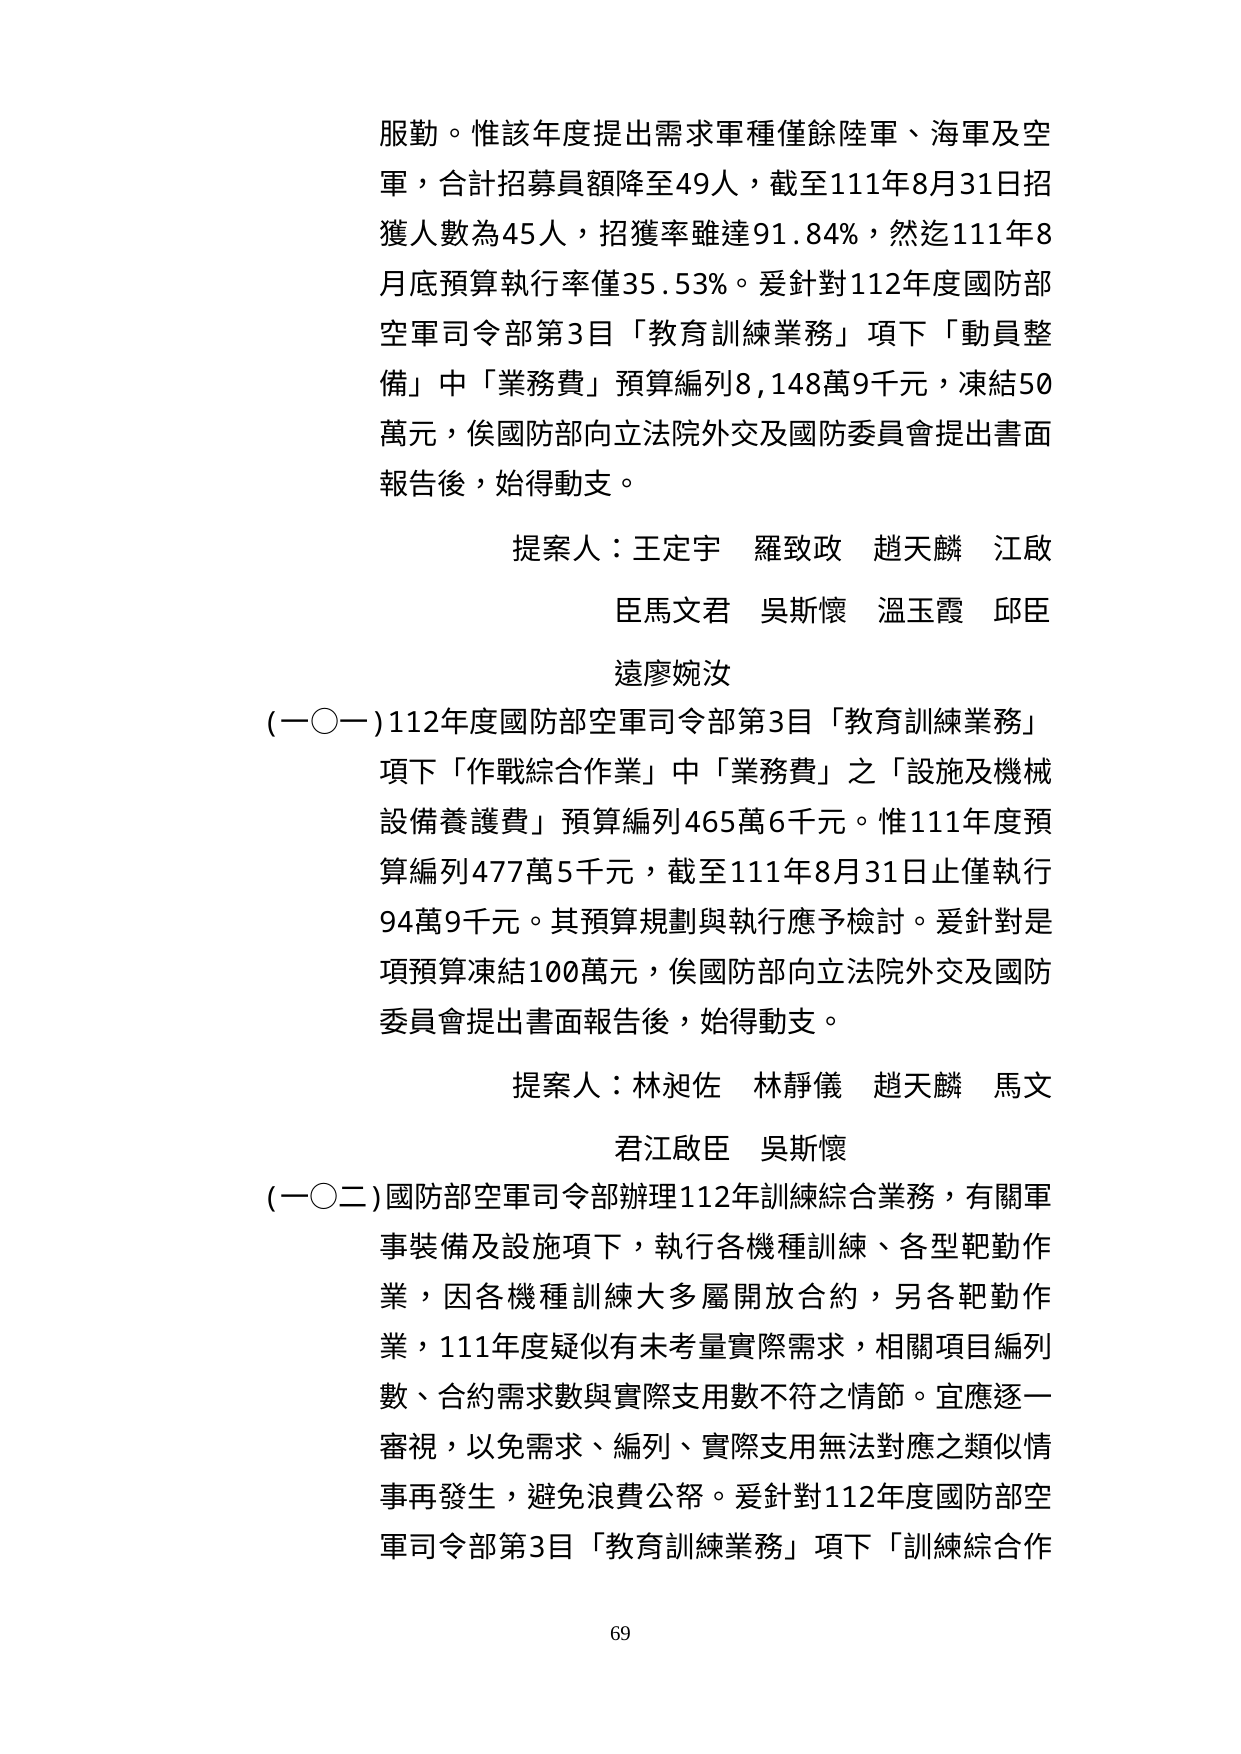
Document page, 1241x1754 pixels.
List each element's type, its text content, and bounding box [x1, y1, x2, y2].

text (一○二)國防部空軍司令部辦理112年訓練綜合業務，有關軍事裝備及設施項下，執行各機種訓練、各型靶勤作業，因各機種訓練大多屬開放合約，另各靶勤作業，111年度疑似有未考量實際需求，相關項目編列數、合約需求數與實際支用數不符之情節。宜應逐一審視，以免需求、編列、實際支用無法對應之類似情事再發生，避免浪費公帑。爰針對112年度國防部空軍司令部第3目「教育訓練業務」項下「訓練綜合作 [262, 1167, 1053, 1567]
text 服勤。惟該年度提出需求軍種僅餘陸軍、海軍及空軍，合計招募員額降至49人，截至111年8月31日招獲人數為45人，招獲率雖達91.84%，然迄111年8月底預算執行率僅35.53%。爰針對112年度國防部空軍司令部第3目「教育訓練業務」項下「動員整備」中「業務費」預算編列8,148萬9千元，凍結50萬元，俟國防部向立法院外交及國防委員會提出書面報告後，始得動支。 [262, 105, 1053, 505]
text (一○一)112年度國防部空軍司令部第3目「教育訓練業務」項下「作戰綜合作業」中「業務費」之「設施及機械設備養護費」預算編列465萬6千元。惟111年度預算編列477萬5千元，截至111年8月31日止僅執行94萬9千元。其預算規劃與執行應予檢討。爰針對是項預算凍結100萬元，俟國防部向立法院外交及國防委員會提出書面報告後，始得動支。 [262, 692, 1053, 1042]
text 提案人：王定宇 羅致政 趙天麟 江啟臣馬文君 吳斯懷 溫玉霞 邱臣遠廖婉汝 [512, 505, 1053, 692]
text 提案人：林昶佐 林靜儀 趙天麟 馬文君江啟臣 吳斯懷 [512, 1042, 1053, 1167]
